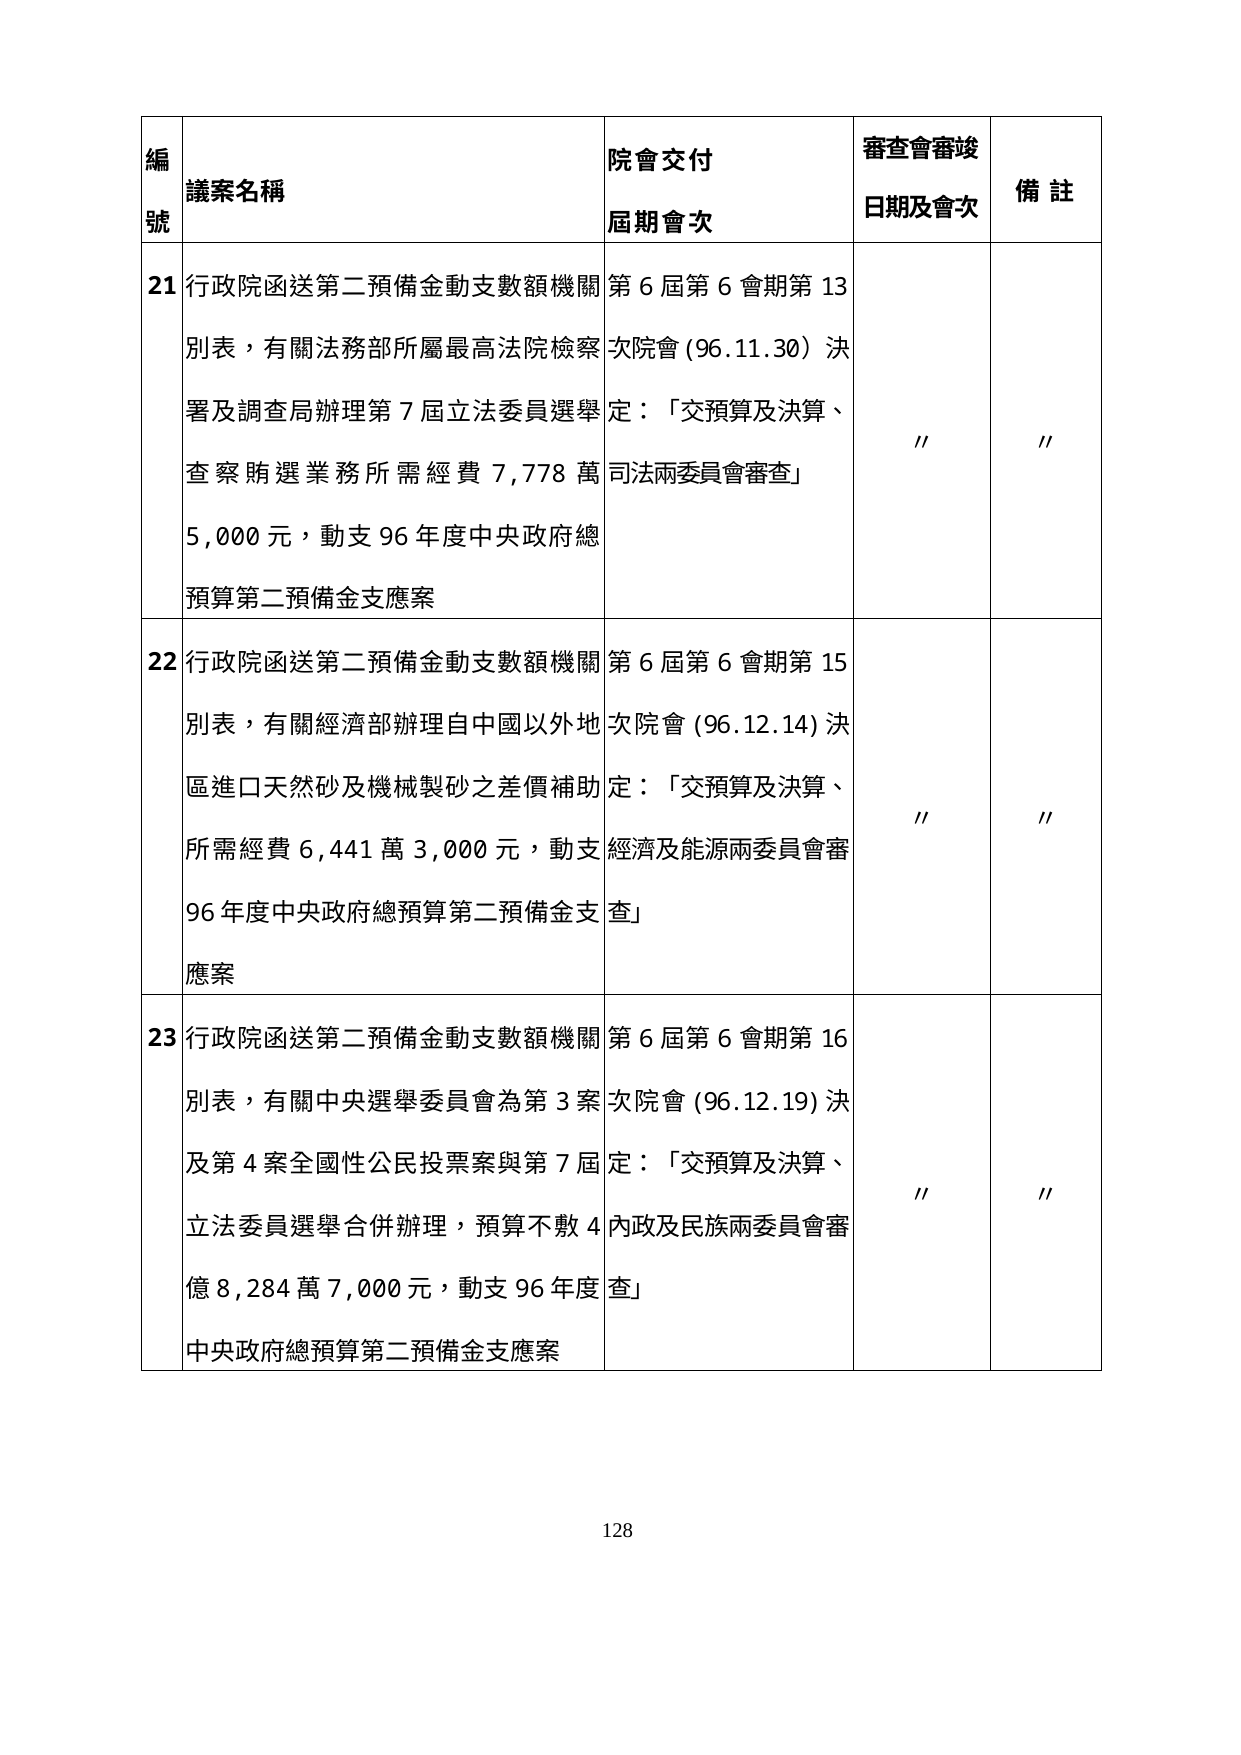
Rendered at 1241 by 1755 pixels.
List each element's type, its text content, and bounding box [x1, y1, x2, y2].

table_cell 〃 [991, 243, 1101, 618]
table_header 院會交付 屆期會次 [605, 117, 853, 242]
table_header 審查會審竣 日期及會次 [854, 117, 990, 242]
table_cell 第6屆第6會期第13次院會(96.11.30）決定：「交預算及決算、司法兩委員會審查」 [605, 243, 853, 618]
table_header 編 號 [142, 117, 182, 242]
table_cell 行政院函送第二預備金動支數額機關別表，有關中央選舉委員會為第3案及第4案全國性公民投票案與第7屆立法委員選舉合併辦理，預算不敷4億8,284萬7,000元，動支96年度中央政府總預算第二預備金支應案 [183, 995, 604, 1370]
table_cell 行政院函送第二預備金動支數額機關別表，有關經濟部辦理自中國以外地區進口天然砂及機械製砂之差價補助所需經費6,441萬3,000元，動支96年度中央政府總預算第二預備金支應案 [183, 619, 604, 994]
table_cell 〃 [991, 995, 1101, 1370]
table_cell 〃 [991, 619, 1101, 994]
table_cell 行政院函送第二預備金動支數額機關別表，有關法務部所屬最高法院檢察署及調查局辦理第7屆立法委員選舉查察賄選業務所需經費7,778萬5,000元，動支96年度中央政府總預算第二預備金支應案 [183, 243, 604, 618]
table_cell 〃 [854, 619, 990, 994]
table_header 議案名稱 [183, 117, 604, 242]
table_cell 第6屆第6會期第15次院會(96.12.14)決定：「交預算及決算、經濟及能源兩委員會審查」 [605, 619, 853, 994]
table_cell 23 [142, 995, 182, 1370]
table_cell 第6屆第6會期第16次院會(96.12.19)決定：「交預算及決算、內政及民族兩委員會審查」 [605, 995, 853, 1370]
table_cell 〃 [854, 243, 990, 618]
table_cell 〃 [854, 995, 990, 1370]
table_header 備 註 [991, 117, 1101, 242]
table_cell 22 [142, 619, 182, 994]
table_cell 21 [142, 243, 182, 618]
